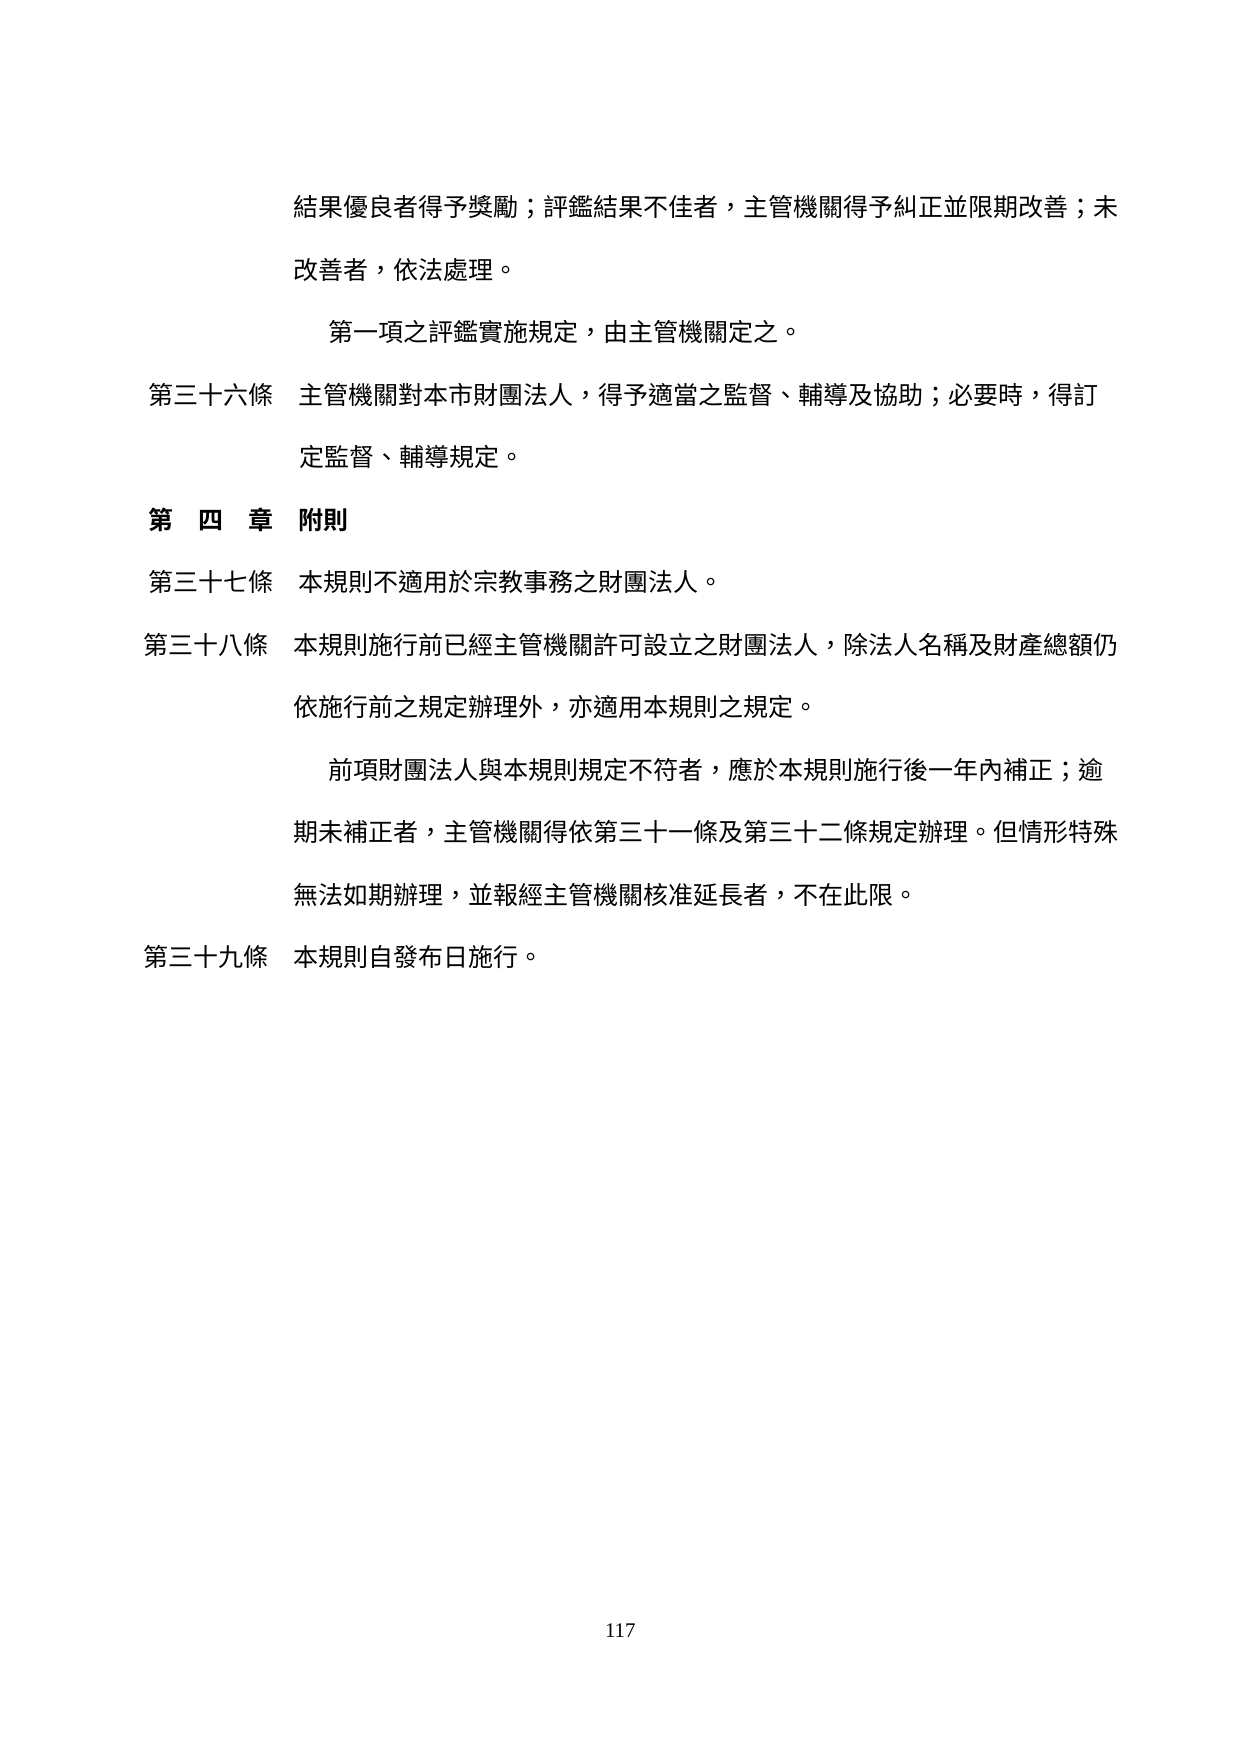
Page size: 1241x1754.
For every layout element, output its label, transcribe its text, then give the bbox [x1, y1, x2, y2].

text 第三十七條 本規則不適用於宗教事務之財團法人。 [118, 539, 1122, 602]
text 第三十六條 主管機關對本市財團法人，得予適當之監督、輔導及協助；必要時，得訂定監督、輔導規定。 [118, 352, 1122, 477]
text 第三十八條 本規則施行前已經主管機關許可設立之財團法人，除法人名稱及財產總額仍依施行前之規定辦理外，亦適用本規則之規定。 [143, 602, 1122, 727]
text 第 四 章 附則 [118, 477, 1122, 539]
text 結果優良者得予獎勵；評鑑結果不佳者，主管機關得予糾正並限期改善；未改善者，依法處理。 [118, 164, 1122, 289]
text 第一項之評鑑實施規定，由主管機關定之。 [118, 289, 1122, 352]
text 前項財團法人與本規則規定不符者，應於本規則施行後一年內補正；逾期未補正者，主管機關得依第三十一條及第三十二條規定辦理。但情形特殊無法如期辦理，並報經主管機關核准延長者，不在此限。 [118, 727, 1122, 914]
text 第三十九條 本規則自發布日施行。 [118, 914, 1122, 977]
